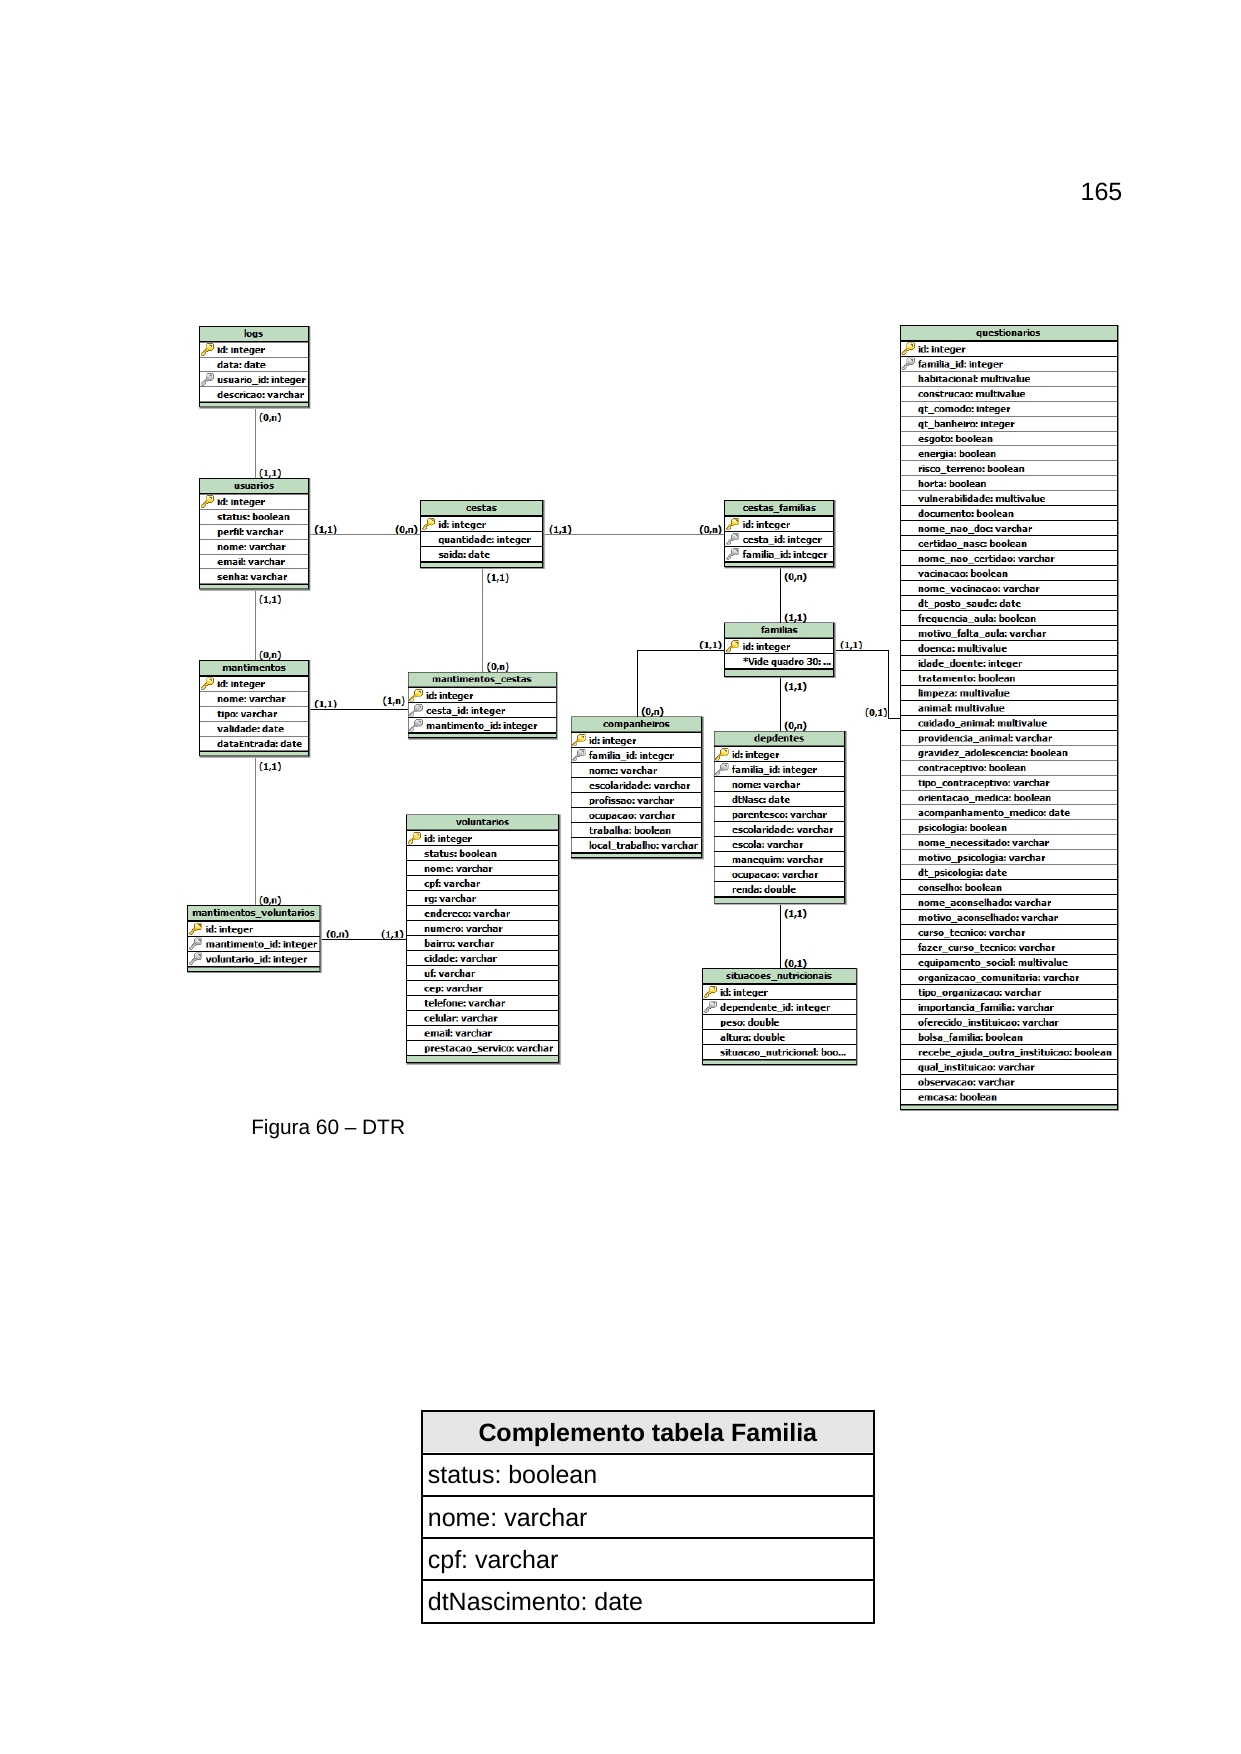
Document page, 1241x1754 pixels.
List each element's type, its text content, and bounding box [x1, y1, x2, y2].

table_cell cpf: varchar [423, 1539, 873, 1579]
text Figura 60 – DTR [177, 1115, 1122, 1139]
picture [177, 308, 1123, 1115]
table_cell dtNascimento: date [423, 1581, 873, 1622]
table_header Complemento tabela Familia [423, 1412, 873, 1452]
table_cell nome: varchar [423, 1497, 873, 1537]
table_cell status: boolean [423, 1455, 873, 1495]
